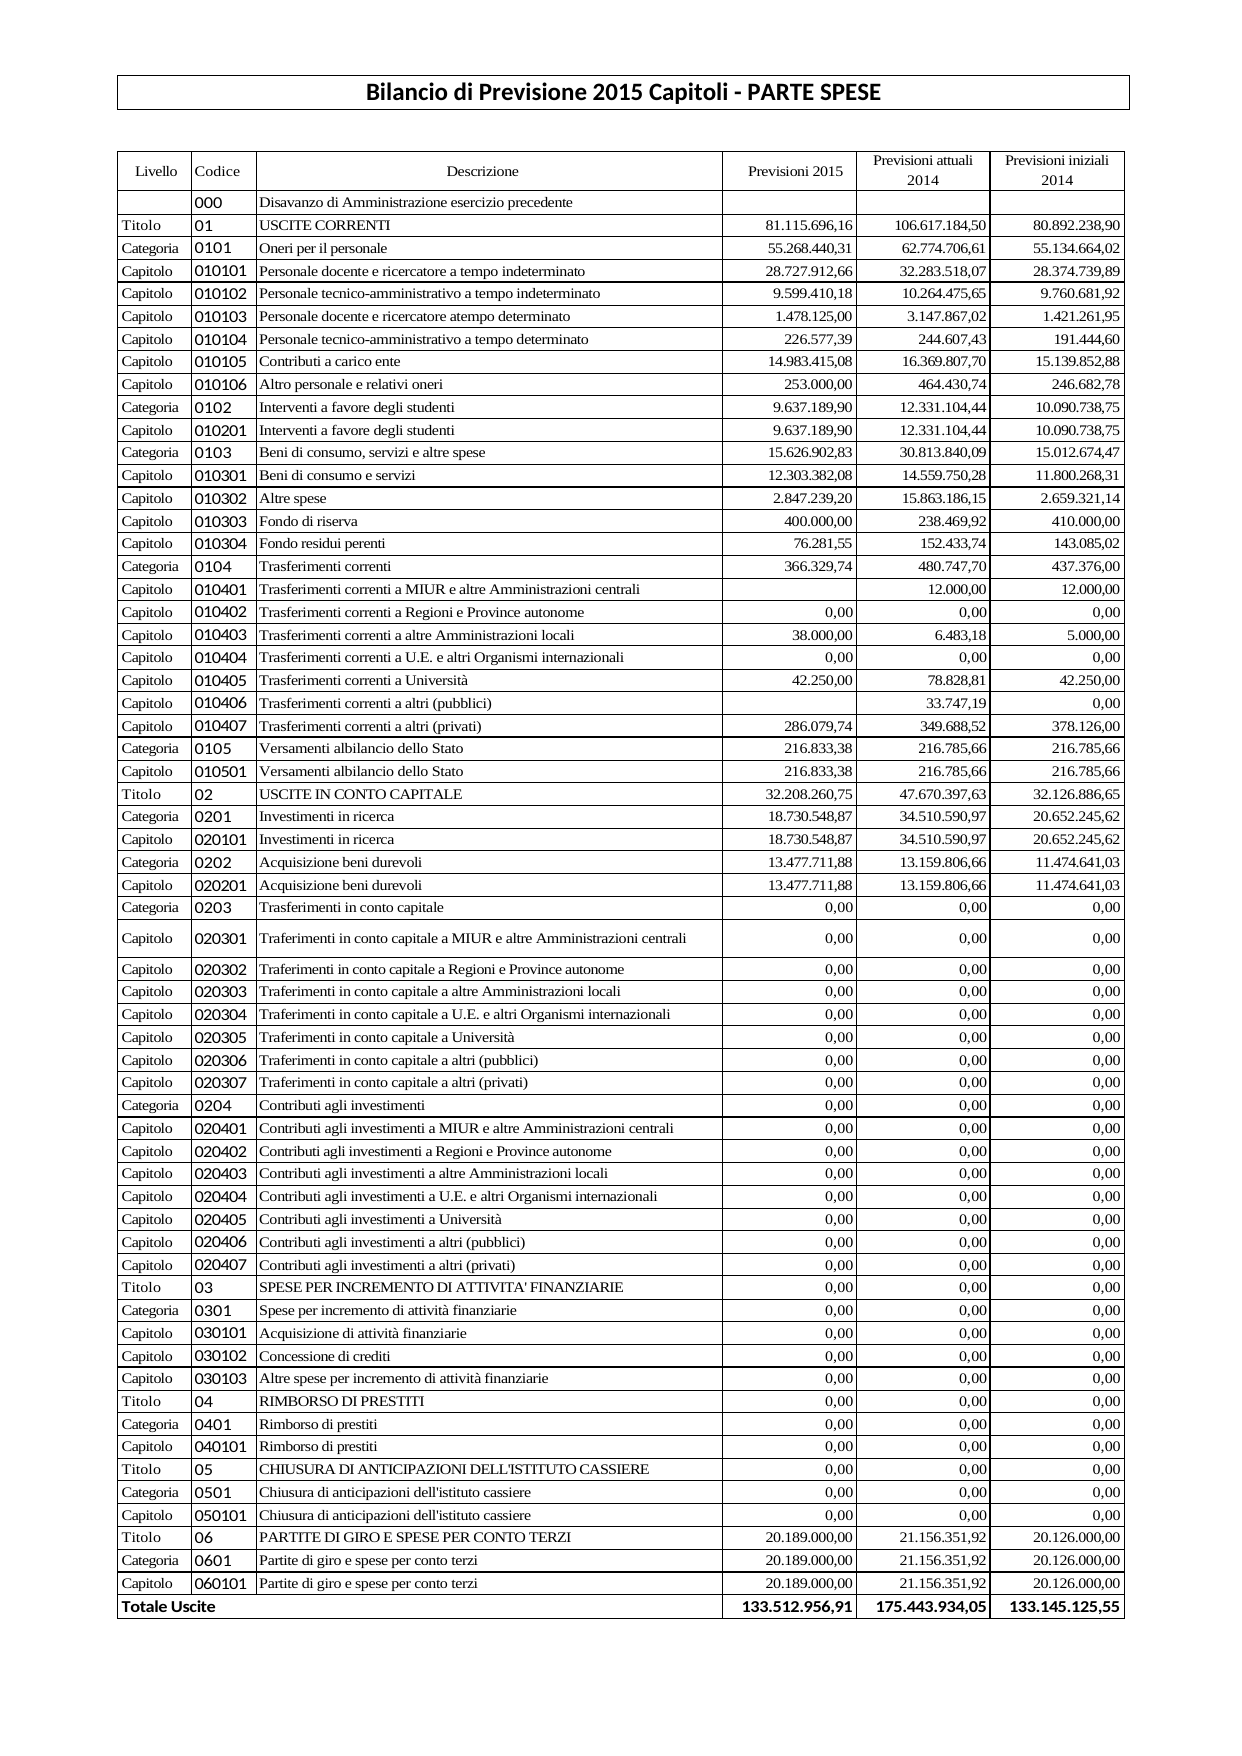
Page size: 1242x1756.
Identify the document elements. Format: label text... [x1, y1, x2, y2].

table_cell 0105 [192, 738, 256, 759]
table_cell 0,00 [991, 1118, 1124, 1139]
table_cell Capitolo [118, 328, 191, 350]
table_cell 12.000,00 [991, 579, 1124, 600]
table_cell 11.474.641,03 [991, 874, 1124, 896]
table_cell 0,00 [857, 1118, 989, 1139]
table_cell Rimborso di prestiti [257, 1436, 722, 1457]
table_cell 55.268.440,31 [723, 237, 856, 259]
table_cell Trasferimenti correnti a altre Amministrazioni locali [257, 624, 722, 645]
table_cell Altre spese per incremento di attività finanziarie [257, 1368, 722, 1389]
table_cell Categoria [118, 396, 191, 418]
table_cell Capitolo [118, 601, 191, 623]
table_header Previsioni attuali 2014 [857, 152, 989, 190]
table_cell Categoria [118, 738, 191, 759]
table_cell 0,00 [991, 981, 1124, 1002]
table_cell 216.785,66 [991, 761, 1124, 782]
table_cell 0,00 [857, 1186, 989, 1207]
table_cell 15.012.674,47 [991, 442, 1124, 463]
table_cell 0,00 [857, 1345, 989, 1366]
table_cell 010101 [192, 260, 256, 281]
table_cell 0301 [192, 1300, 256, 1321]
table_cell Capitolo [118, 1573, 191, 1594]
table_cell 18.730.548,87 [723, 806, 856, 827]
table_cell Acquisizione beni durevoli [257, 874, 722, 896]
table_cell 010303 [192, 510, 256, 532]
table_cell 0,00 [723, 601, 856, 623]
table_cell 030101 [192, 1322, 256, 1344]
table_cell Fondo di riserva [257, 510, 722, 532]
table_cell Capitolo [118, 958, 191, 980]
table_cell 10.090.738,75 [991, 396, 1124, 418]
table_cell Beni di consumo, servizi e altre spese [257, 442, 722, 463]
table_cell 0,00 [991, 920, 1124, 957]
table_cell Contributi a carico ente [257, 351, 722, 372]
table_cell 9.760.681,92 [991, 283, 1124, 304]
table_cell 20.126.000,00 [991, 1550, 1124, 1571]
table_cell 0,00 [723, 1254, 856, 1275]
table_cell 010301 [192, 465, 256, 486]
table_cell 0,00 [723, 1276, 856, 1298]
table_cell USCITE IN CONTO CAPITALE [257, 783, 722, 805]
table_cell 0,00 [723, 1209, 856, 1230]
table_cell 20.652.245,62 [991, 806, 1124, 827]
table_cell Oneri per il personale [257, 237, 722, 259]
table_cell 0,00 [991, 1481, 1124, 1503]
table_cell Capitolo [118, 1140, 191, 1162]
table_cell 0,00 [991, 1391, 1124, 1412]
table_cell Versamenti albilancio dello Stato [257, 761, 722, 782]
table_cell 0,00 [723, 1231, 856, 1253]
table_cell 480.747,70 [857, 556, 989, 577]
table_cell 286.079,74 [723, 715, 856, 736]
table_cell 28.374.739,89 [991, 260, 1124, 281]
table_cell 12.000,00 [857, 579, 989, 600]
table_cell 0,00 [857, 1231, 989, 1253]
table_cell 216.785,66 [991, 738, 1124, 759]
table_cell Trasferimenti correnti a Regioni e Province autonome [257, 601, 722, 623]
table_cell 020305 [192, 1026, 256, 1048]
table_cell 400.000,00 [723, 510, 856, 532]
table_cell 020201 [192, 874, 256, 896]
table_cell 20.189.000,00 [723, 1527, 856, 1548]
table_cell 010103 [192, 306, 256, 327]
table_cell 11.474.641,03 [991, 851, 1124, 873]
table_cell 175.443.934,05 [857, 1595, 989, 1618]
table_cell SPESE PER INCREMENTO DI ATTIVITA' FINANZIARIE [257, 1276, 722, 1298]
table_cell Trasferimenti in conto capitale [257, 897, 722, 918]
table_cell Capitolo [118, 646, 191, 668]
table_cell 0,00 [857, 1504, 989, 1526]
table_cell 0,00 [857, 1140, 989, 1162]
table_cell Personale tecnico-amministrativo a tempo determinato [257, 328, 722, 350]
table_cell Rimborso di prestiti [257, 1413, 722, 1435]
table_cell 12.303.382,08 [723, 465, 856, 486]
table_cell Categoria [118, 1095, 191, 1116]
table_cell PARTITE DI GIRO E SPESE PER CONTO TERZI [257, 1527, 722, 1548]
table_cell Titolo [118, 1459, 191, 1480]
table_cell 02 [192, 783, 256, 805]
table_cell 0201 [192, 806, 256, 827]
table_cell 020301 [192, 920, 256, 957]
table_cell 16.369.807,70 [857, 351, 989, 372]
table_cell 78.828,81 [857, 670, 989, 691]
table_cell 0,00 [857, 981, 989, 1002]
table_cell 15.626.902,83 [723, 442, 856, 463]
table_cell Capitolo [118, 419, 191, 441]
table_cell 0,00 [857, 920, 989, 957]
table_cell 143.085,02 [991, 533, 1124, 554]
table_cell 030102 [192, 1345, 256, 1366]
table_cell 010407 [192, 715, 256, 736]
table_cell 010102 [192, 283, 256, 304]
table_cell 010104 [192, 328, 256, 350]
table_cell 0103 [192, 442, 256, 463]
table_cell 0,00 [723, 1004, 856, 1025]
table_cell 0,00 [723, 920, 856, 957]
table_cell 0,00 [991, 646, 1124, 668]
table_cell 03 [192, 1276, 256, 1298]
table_cell 246.682,78 [991, 374, 1124, 395]
table_cell Traferimenti in conto capitale a Università [257, 1026, 722, 1048]
table_cell 020407 [192, 1254, 256, 1275]
table_cell 020405 [192, 1209, 256, 1230]
table_cell 9.637.189,90 [723, 396, 856, 418]
table_cell 020307 [192, 1072, 256, 1093]
table_cell 0,00 [991, 1186, 1124, 1207]
table_cell Acquisizione beni durevoli [257, 851, 722, 873]
table_cell Capitolo [118, 1322, 191, 1344]
table_cell 0,00 [723, 1322, 856, 1344]
table_cell Altre spese [257, 488, 722, 509]
table_cell 13.477.711,88 [723, 851, 856, 873]
table_cell Titolo [118, 1391, 191, 1412]
table_cell 020404 [192, 1186, 256, 1207]
table_cell 32.126.886,65 [991, 783, 1124, 805]
table_cell 0,00 [991, 1300, 1124, 1321]
table_cell Capitolo [118, 1436, 191, 1457]
table_cell 0,00 [857, 897, 989, 918]
table_cell 1.421.261,95 [991, 306, 1124, 327]
table_cell 0,00 [991, 1163, 1124, 1184]
table_cell Capitolo [118, 1186, 191, 1207]
table_cell Capitolo [118, 533, 191, 554]
table_cell Capitolo [118, 1049, 191, 1071]
table_cell 12.331.104,44 [857, 396, 989, 418]
table_cell 020406 [192, 1231, 256, 1253]
table_cell Trasferimenti correnti a MIUR e altre Amministrazioni centrali [257, 579, 722, 600]
table_cell 0601 [192, 1550, 256, 1571]
table_cell Beni di consumo e servizi [257, 465, 722, 486]
table_cell Contributi agli investimenti a Università [257, 1209, 722, 1230]
table_cell 0,00 [723, 1368, 856, 1389]
table_cell 0,00 [723, 1345, 856, 1366]
table_cell 0,00 [857, 1368, 989, 1389]
table_cell 0,00 [857, 1436, 989, 1457]
table_cell 0,00 [857, 958, 989, 980]
table_cell Capitolo [118, 374, 191, 395]
table_cell 0,00 [857, 1391, 989, 1412]
table_cell 76.281,55 [723, 533, 856, 554]
table_cell [991, 191, 1124, 213]
table_cell 38.000,00 [723, 624, 856, 645]
table_cell 191.444,60 [991, 328, 1124, 350]
table_cell Capitolo [118, 1004, 191, 1025]
table_cell 0203 [192, 897, 256, 918]
table_cell 13.477.711,88 [723, 874, 856, 896]
table_cell 20.189.000,00 [723, 1573, 856, 1594]
table_cell 42.250,00 [723, 670, 856, 691]
table_cell Trasferimenti correnti a altri (privati) [257, 715, 722, 736]
table_cell 13.159.806,66 [857, 874, 989, 896]
table_cell 020303 [192, 981, 256, 1002]
table_cell 18.730.548,87 [723, 829, 856, 850]
table_cell 0,00 [723, 1163, 856, 1184]
table_cell 010406 [192, 692, 256, 714]
table_cell 0,00 [857, 1209, 989, 1230]
table_header Previsioni iniziali 2014 [991, 152, 1124, 190]
table_cell 010403 [192, 624, 256, 645]
table_cell Interventi a favore degli studenti [257, 419, 722, 441]
table_cell Capitolo [118, 510, 191, 532]
table_cell 9.637.189,90 [723, 419, 856, 441]
table_cell 14.559.750,28 [857, 465, 989, 486]
table_cell Capitolo [118, 260, 191, 281]
table_cell Categoria [118, 237, 191, 259]
table_cell Contributi agli investimenti a MIUR e altre Amministrazioni centrali [257, 1118, 722, 1139]
table_cell 34.510.590,97 [857, 806, 989, 827]
table_cell 010106 [192, 374, 256, 395]
table_header Livello [118, 152, 191, 190]
table_cell 0,00 [991, 1095, 1124, 1116]
table_cell 0,00 [857, 1095, 989, 1116]
table_cell [723, 191, 856, 213]
table_cell 020101 [192, 829, 256, 850]
table_cell 0101 [192, 237, 256, 259]
table_cell 050101 [192, 1504, 256, 1526]
table_cell 32.208.260,75 [723, 783, 856, 805]
table_cell 01 [192, 215, 256, 236]
table_header Descrizione [257, 152, 722, 190]
table_cell 010404 [192, 646, 256, 668]
table_cell 0,00 [723, 1186, 856, 1207]
table_cell Traferimenti in conto capitale a altre Amministrazioni locali [257, 981, 722, 1002]
table_header Previsioni 2015 [723, 152, 856, 190]
table_cell 12.331.104,44 [857, 419, 989, 441]
table_cell Traferimenti in conto capitale a U.E. e altri Organismi internazionali [257, 1004, 722, 1025]
table_cell 10.264.475,65 [857, 283, 989, 304]
table_cell 55.134.664,02 [991, 237, 1124, 259]
table_cell 0,00 [857, 1163, 989, 1184]
table_cell Categoria [118, 442, 191, 463]
table_cell Capitolo [118, 670, 191, 691]
table_cell [118, 191, 191, 213]
table_cell 0,00 [991, 1072, 1124, 1093]
table_cell 0,00 [857, 1049, 989, 1071]
table_cell 21.156.351,92 [857, 1550, 989, 1571]
table_cell Capitolo [118, 829, 191, 850]
table_cell Interventi a favore degli studenti [257, 396, 722, 418]
table_cell 0401 [192, 1413, 256, 1435]
table_cell Investimenti in ricerca [257, 806, 722, 827]
table_cell 10.090.738,75 [991, 419, 1124, 441]
table_cell 0,00 [991, 1209, 1124, 1230]
table_cell Traferimenti in conto capitale a altri (pubblici) [257, 1049, 722, 1071]
table_cell Capitolo [118, 488, 191, 509]
table_cell 437.376,00 [991, 556, 1124, 577]
table_cell Capitolo [118, 1254, 191, 1275]
table_cell 0,00 [857, 1481, 989, 1503]
table_cell 0501 [192, 1481, 256, 1503]
table_cell Capitolo [118, 1209, 191, 1230]
table_cell 020302 [192, 958, 256, 980]
table_cell 0,00 [857, 1026, 989, 1048]
table_cell 464.430,74 [857, 374, 989, 395]
table_cell 21.156.351,92 [857, 1527, 989, 1548]
table_cell 378.126,00 [991, 715, 1124, 736]
table_cell Contributi agli investimenti a U.E. e altri Organismi internazionali [257, 1186, 722, 1207]
table_cell 366.329,74 [723, 556, 856, 577]
table_cell Capitolo [118, 351, 191, 372]
table_cell 0,00 [991, 1504, 1124, 1526]
table_cell 152.433,74 [857, 533, 989, 554]
table_cell 0104 [192, 556, 256, 577]
table_cell 0,00 [991, 1026, 1124, 1048]
table_cell 010405 [192, 670, 256, 691]
table_cell 34.510.590,97 [857, 829, 989, 850]
table_cell Categoria [118, 897, 191, 918]
table_cell Categoria [118, 1550, 191, 1571]
table_cell 0,00 [723, 646, 856, 668]
text Bilancio di Previsione 2015 Capitoli - PARTE SPESE [118, 76, 1129, 109]
table_cell 010201 [192, 419, 256, 441]
table_cell 62.774.706,61 [857, 237, 989, 259]
table_cell 20.189.000,00 [723, 1550, 856, 1571]
table_cell Contributi agli investimenti a Regioni e Province autonome [257, 1140, 722, 1162]
table_cell 0,00 [723, 897, 856, 918]
table_cell 0,00 [857, 1322, 989, 1344]
table_cell Trasferimenti correnti a altri (pubblici) [257, 692, 722, 714]
table_cell 106.617.184,50 [857, 215, 989, 236]
table_cell 010401 [192, 579, 256, 600]
table_cell Chiusura di anticipazioni dell'istituto cassiere [257, 1481, 722, 1503]
table_cell Categoria [118, 1413, 191, 1435]
table_cell 010402 [192, 601, 256, 623]
table_cell 11.800.268,31 [991, 465, 1124, 486]
table_cell Capitolo [118, 1118, 191, 1139]
table_cell 133.145.125,55 [991, 1595, 1124, 1618]
table_cell 05 [192, 1459, 256, 1480]
table_cell Capitolo [118, 1231, 191, 1253]
table_cell 0,00 [723, 1140, 856, 1162]
table_cell Acquisizione di attività finanziarie [257, 1322, 722, 1344]
table_cell 0,00 [723, 1504, 856, 1526]
table_cell 0,00 [723, 1026, 856, 1048]
table_cell Disavanzo di Amministrazione esercizio precedente [257, 191, 722, 213]
table_cell 20.126.000,00 [991, 1573, 1124, 1594]
table_cell 0,00 [723, 1413, 856, 1435]
table_cell Capitolo [118, 981, 191, 1002]
table_cell 020306 [192, 1049, 256, 1071]
table_cell 0,00 [857, 1459, 989, 1480]
table_cell 0,00 [723, 1072, 856, 1093]
table_cell 216.785,66 [857, 761, 989, 782]
table_cell 040101 [192, 1436, 256, 1457]
table_cell 030103 [192, 1368, 256, 1389]
table_cell 5.000,00 [991, 624, 1124, 645]
table_cell Titolo [118, 215, 191, 236]
table_cell Personale docente e ricercatore atempo determinato [257, 306, 722, 327]
table_cell [857, 191, 989, 213]
table_cell Investimenti in ricerca [257, 829, 722, 850]
table_cell Versamenti albilancio dello Stato [257, 738, 722, 759]
table_cell 0,00 [991, 1254, 1124, 1275]
table_cell 15.139.852,88 [991, 351, 1124, 372]
table_cell 2.659.321,14 [991, 488, 1124, 509]
table_cell Categoria [118, 1300, 191, 1321]
table_cell 0,00 [857, 1300, 989, 1321]
table_cell Capitolo [118, 761, 191, 782]
table_cell 21.156.351,92 [857, 1573, 989, 1594]
table_cell 0,00 [857, 1276, 989, 1298]
table_cell [723, 692, 856, 714]
table_cell Trasferimenti correnti a Università [257, 670, 722, 691]
table_cell 0,00 [857, 646, 989, 668]
table_cell 133.512.956,91 [723, 1595, 856, 1618]
table_cell 020403 [192, 1163, 256, 1184]
table_cell Capitolo [118, 579, 191, 600]
table_cell 010304 [192, 533, 256, 554]
table_cell Capitolo [118, 624, 191, 645]
table_cell 0,00 [991, 1322, 1124, 1344]
table_cell Capitolo [118, 1345, 191, 1366]
table_cell 0,00 [723, 1436, 856, 1457]
table_cell 6.483,18 [857, 624, 989, 645]
table_cell 0,00 [991, 601, 1124, 623]
table_cell Spese per incremento di attività finanziarie [257, 1300, 722, 1321]
table_cell 020401 [192, 1118, 256, 1139]
table_cell Capitolo [118, 874, 191, 896]
table_cell 010105 [192, 351, 256, 372]
table_cell 0,00 [991, 1276, 1124, 1298]
table_cell 0,00 [991, 1459, 1124, 1480]
table_cell Titolo [118, 1527, 191, 1548]
table_cell Altro personale e relativi oneri [257, 374, 722, 395]
table_cell Traferimenti in conto capitale a Regioni e Province autonome [257, 958, 722, 980]
table_cell 238.469,92 [857, 510, 989, 532]
table_cell 0,00 [991, 897, 1124, 918]
table_cell 81.115.696,16 [723, 215, 856, 236]
table_cell Contributi agli investimenti a altri (pubblici) [257, 1231, 722, 1253]
table_cell Categoria [118, 1481, 191, 1503]
table_cell 0,00 [723, 1049, 856, 1071]
table_cell 0,00 [991, 692, 1124, 714]
table_cell 0102 [192, 396, 256, 418]
table_cell 0,00 [723, 981, 856, 1002]
table_cell Contributi agli investimenti [257, 1095, 722, 1116]
table_cell 0,00 [723, 958, 856, 980]
table_cell 060101 [192, 1573, 256, 1594]
table_cell USCITE CORRENTI [257, 215, 722, 236]
table_header Codice [192, 152, 256, 190]
table_cell 0,00 [991, 1345, 1124, 1366]
table_cell 0,00 [723, 1095, 856, 1116]
table_cell 13.159.806,66 [857, 851, 989, 873]
table_cell 000 [192, 191, 256, 213]
table_cell Capitolo [118, 715, 191, 736]
table_cell 0202 [192, 851, 256, 873]
table_cell Categoria [118, 851, 191, 873]
table_cell 0,00 [991, 1368, 1124, 1389]
table_cell 42.250,00 [991, 670, 1124, 691]
table_cell Personale docente e ricercatore a tempo indeterminato [257, 260, 722, 281]
table_cell Contributi agli investimenti a altri (privati) [257, 1254, 722, 1275]
table_cell 253.000,00 [723, 374, 856, 395]
table_cell Categoria [118, 556, 191, 577]
table_cell Concessione di crediti [257, 1345, 722, 1366]
table_cell Personale tecnico-amministrativo a tempo indeterminato [257, 283, 722, 304]
table_cell 20.652.245,62 [991, 829, 1124, 850]
table_cell Trasferimenti correnti a U.E. e altri Organismi internazionali [257, 646, 722, 668]
table_cell 0,00 [991, 1140, 1124, 1162]
table_cell 216.833,38 [723, 761, 856, 782]
table_cell 010501 [192, 761, 256, 782]
table_cell 14.983.415,08 [723, 351, 856, 372]
table_cell 15.863.186,15 [857, 488, 989, 509]
table_cell 9.599.410,18 [723, 283, 856, 304]
table_cell Partite di giro e spese per conto terzi [257, 1550, 722, 1571]
table_cell 0,00 [857, 1072, 989, 1093]
table_cell Traferimenti in conto capitale a MIUR e altre Amministrazioni centrali [257, 920, 722, 957]
table_cell 0,00 [723, 1459, 856, 1480]
table_cell 349.688,52 [857, 715, 989, 736]
table_cell 226.577,39 [723, 328, 856, 350]
table_cell Partite di giro e spese per conto terzi [257, 1573, 722, 1594]
table_cell 0,00 [991, 1413, 1124, 1435]
table_cell 2.847.239,20 [723, 488, 856, 509]
table_cell 244.607,43 [857, 328, 989, 350]
table_cell 28.727.912,66 [723, 260, 856, 281]
table_cell 0,00 [723, 1391, 856, 1412]
table_cell 0,00 [723, 1300, 856, 1321]
table_cell 216.785,66 [857, 738, 989, 759]
table_cell 3.147.867,02 [857, 306, 989, 327]
table_cell 216.833,38 [723, 738, 856, 759]
table_cell Capitolo [118, 306, 191, 327]
table_cell [723, 579, 856, 600]
table_cell Capitolo [118, 283, 191, 304]
table_cell Titolo [118, 1276, 191, 1298]
table_cell 0204 [192, 1095, 256, 1116]
table_cell Capitolo [118, 692, 191, 714]
table_cell 0,00 [723, 1481, 856, 1503]
table_cell Totale Uscite [118, 1595, 722, 1618]
table_cell 0,00 [991, 1231, 1124, 1253]
table_cell RIMBORSO DI PRESTITI [257, 1391, 722, 1412]
table_cell Chiusura di anticipazioni dell'istituto cassiere [257, 1504, 722, 1526]
table_cell Capitolo [118, 1163, 191, 1184]
table_cell 0,00 [857, 601, 989, 623]
table_cell Capitolo [118, 1026, 191, 1048]
table_cell 020402 [192, 1140, 256, 1162]
table_cell Capitolo [118, 1368, 191, 1389]
table_cell 410.000,00 [991, 510, 1124, 532]
table_cell 04 [192, 1391, 256, 1412]
table_cell Traferimenti in conto capitale a altri (privati) [257, 1072, 722, 1093]
table_cell 0,00 [857, 1004, 989, 1025]
table_cell Capitolo [118, 465, 191, 486]
table_cell 1.478.125,00 [723, 306, 856, 327]
table_cell 06 [192, 1527, 256, 1548]
table_cell 0,00 [991, 1049, 1124, 1071]
table_cell 30.813.840,09 [857, 442, 989, 463]
table_cell Fondo residui perenti [257, 533, 722, 554]
table_cell Capitolo [118, 1504, 191, 1526]
table_cell 0,00 [991, 1004, 1124, 1025]
table_cell Capitolo [118, 1072, 191, 1093]
table_cell 32.283.518,07 [857, 260, 989, 281]
table_cell CHIUSURA DI ANTICIPAZIONI DELL'ISTITUTO CASSIERE [257, 1459, 722, 1480]
table_cell Trasferimenti correnti [257, 556, 722, 577]
table_cell 47.670.397,63 [857, 783, 989, 805]
table_cell Titolo [118, 783, 191, 805]
table_cell 20.126.000,00 [991, 1527, 1124, 1548]
table_cell 0,00 [857, 1254, 989, 1275]
table_cell Contributi agli investimenti a altre Amministrazioni locali [257, 1163, 722, 1184]
table_cell 80.892.238,90 [991, 215, 1124, 236]
table_cell Capitolo [118, 920, 191, 957]
table_cell 33.747,19 [857, 692, 989, 714]
table_cell 0,00 [991, 958, 1124, 980]
table_cell 010302 [192, 488, 256, 509]
table_cell 0,00 [723, 1118, 856, 1139]
table_cell Categoria [118, 806, 191, 827]
table_cell 0,00 [857, 1413, 989, 1435]
table_cell 020304 [192, 1004, 256, 1025]
table_cell 0,00 [991, 1436, 1124, 1457]
